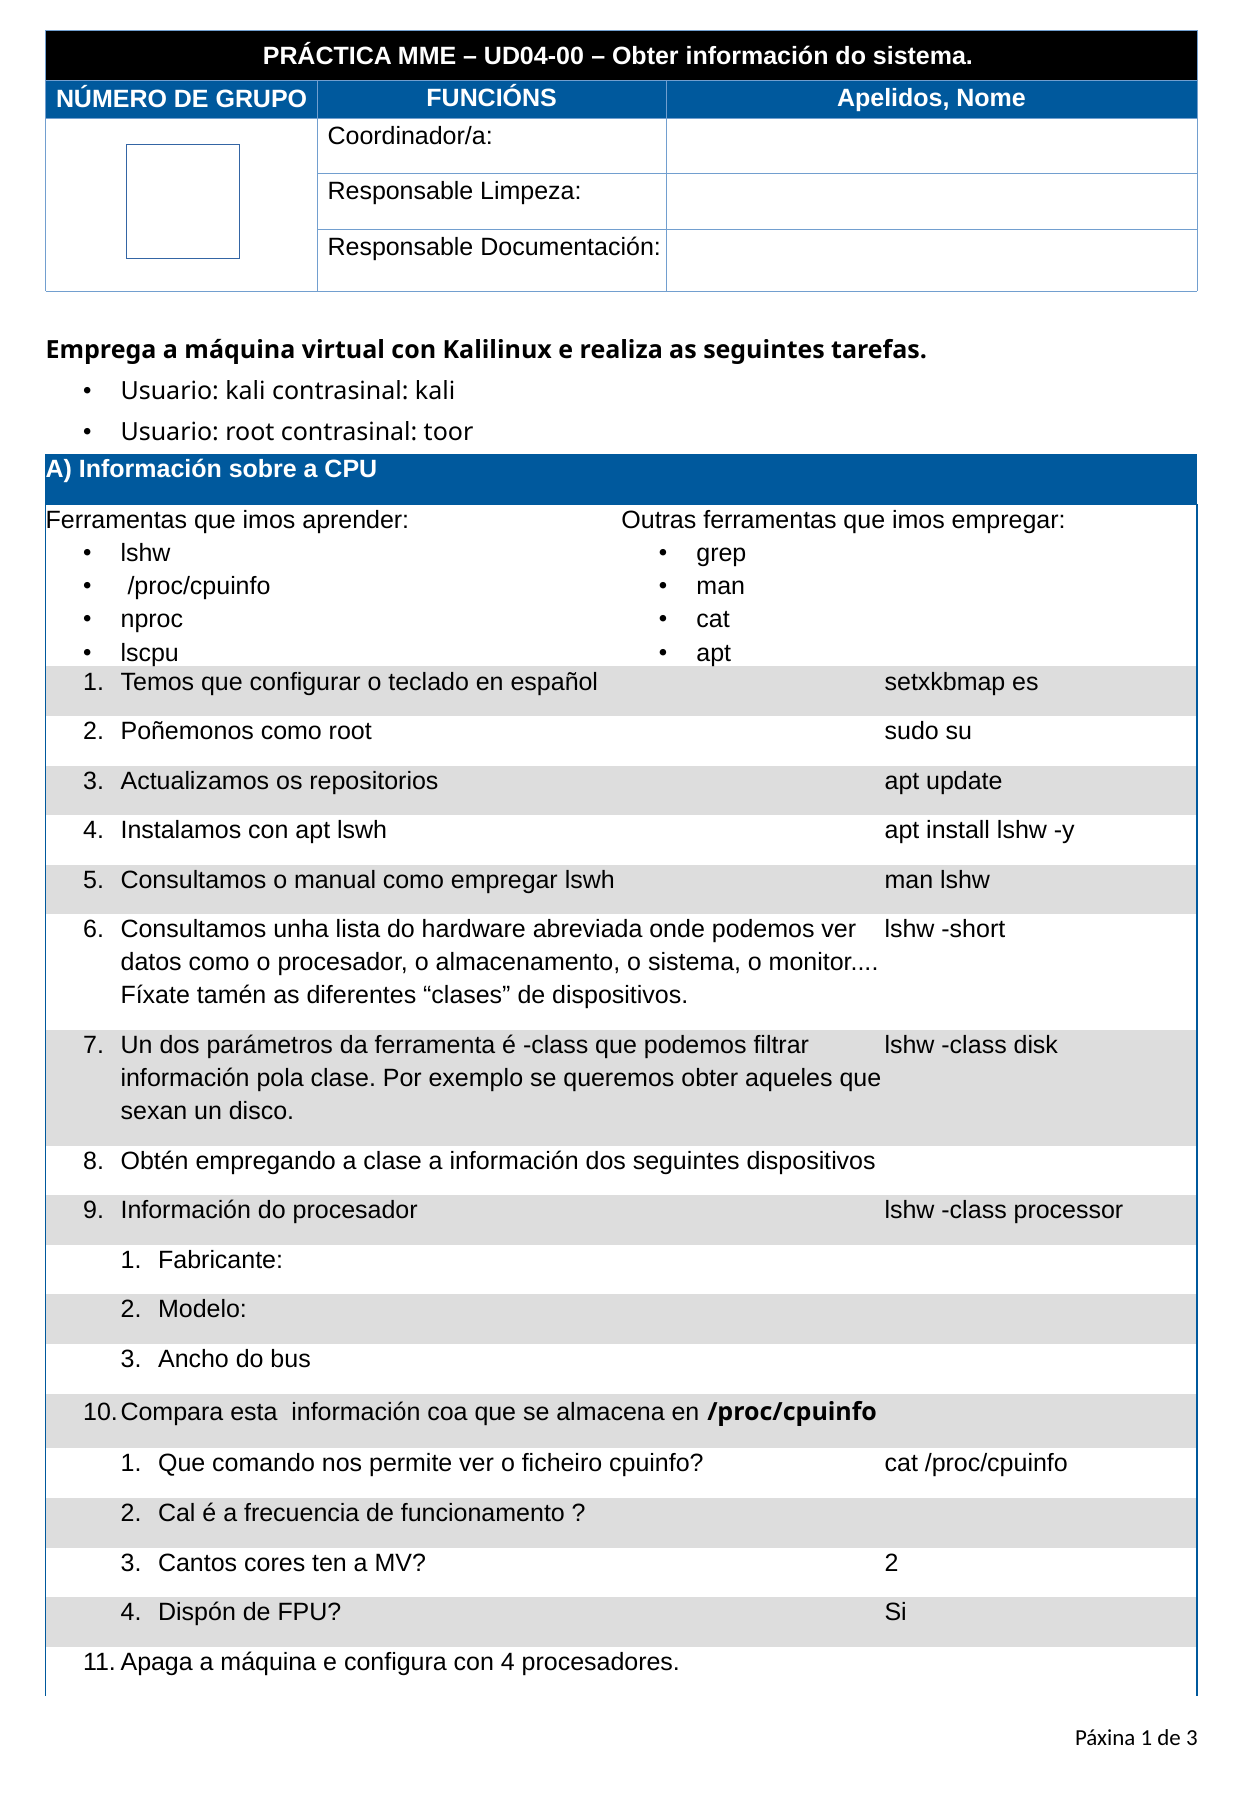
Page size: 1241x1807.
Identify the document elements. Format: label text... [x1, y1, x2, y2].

table_cell Coordinador/a: [318, 119, 666, 173]
table_header A) Información sobre a CPU [45, 454, 1197, 504]
table_cell [667, 119, 1197, 173]
table_cell Si [884, 1597, 1196, 1647]
table_cell Temos que configurar o teclado en español [46, 666, 884, 716]
table_cell Responsable Documentación: [318, 230, 666, 291]
table_cell lshw -short [884, 914, 1196, 1030]
table_cell [667, 174, 1197, 229]
table_cell Un dos parámetros da ferramenta é -class que podemos filtrar información pola clase. Por exemplo se queremos obter aqueles que sexan un disco. [46, 1030, 884, 1146]
table_cell NÚMERO DE GRUPO [46, 81, 317, 118]
table_cell Dispón de FPU? [46, 1597, 884, 1647]
table_cell Consultamos o manual como empregar lswh [46, 865, 884, 914]
table_cell lshw -class processor [884, 1195, 1196, 1245]
text Emprega a máquina virtual con Kalilinux e realiza as seguintes tarefas. [45, 332, 1197, 366]
table_cell FUNCIÓNS [318, 81, 666, 118]
table_cell lshw -class disk [884, 1030, 1196, 1146]
table_cell Información do procesador [46, 1195, 884, 1245]
table_cell Ferramentas que imos aprender: lshw /proc/cpuinfo nproc lscpu [46, 505, 621, 666]
table_cell Consultamos unha lista do hardware abreviada onde podemos ver datos como o procesador, o almacenamento, o sistema, o monitor.... Fíxate tamén as diferentes “clases” de dispositivos. [46, 914, 884, 1030]
table_cell Instalamos con apt lswh [46, 815, 884, 865]
table_cell Apaga a máquina e configura con 4 procesadores. [46, 1647, 884, 1696]
table_cell Fabricante: [46, 1245, 884, 1294]
table_cell Cantos cores ten a MV? [46, 1548, 884, 1597]
table_cell Actualizamos os repositorios [46, 766, 884, 815]
table_cell [884, 1294, 1196, 1344]
table_cell Responsable Limpeza: [318, 174, 666, 229]
list Usuario: root contrasinal: toor [83, 413, 1197, 447]
table_cell [884, 1647, 1196, 1696]
table_cell [884, 1498, 1196, 1548]
table_cell Obtén empregando a clase a información dos seguintes dispositivos [46, 1146, 884, 1195]
table_cell Cal é a frecuencia de funcionamento ? [46, 1498, 884, 1548]
table_cell Modelo: [46, 1294, 884, 1344]
table_cell [884, 1344, 1196, 1393]
table_cell setxkbmap es [884, 666, 1196, 716]
table_cell [667, 230, 1197, 291]
table_cell Compara esta información coa que se almacena en /proc/cpuinfo [46, 1394, 884, 1448]
table_cell sudo su [884, 716, 1196, 766]
table_cell Que comando nos permite ver o ficheiro cpuinfo? [46, 1449, 884, 1498]
table_cell [884, 1245, 1196, 1294]
table_cell [884, 1394, 1196, 1448]
table_header PRÁCTICA MME – UD04-00 – Obter información do sistema. [46, 31, 1197, 80]
table_cell apt update [884, 766, 1196, 815]
table_cell man lshw [884, 865, 1196, 914]
table_cell [884, 1146, 1196, 1195]
list Usuario: kali contrasinal: kali [83, 372, 1197, 406]
table_cell [46, 119, 317, 291]
table_cell apt install lshw -y [884, 815, 1196, 865]
table_cell Apelidos, Nome [667, 81, 1197, 118]
table_cell Ancho do bus [46, 1344, 884, 1393]
table_cell cat /proc/cpuinfo [884, 1449, 1196, 1498]
table_cell Outras ferramentas que imos empregar: grep man cat apt [621, 505, 1196, 666]
table_cell Poñemonos como root [46, 716, 884, 766]
table_cell 2 [884, 1548, 1196, 1597]
